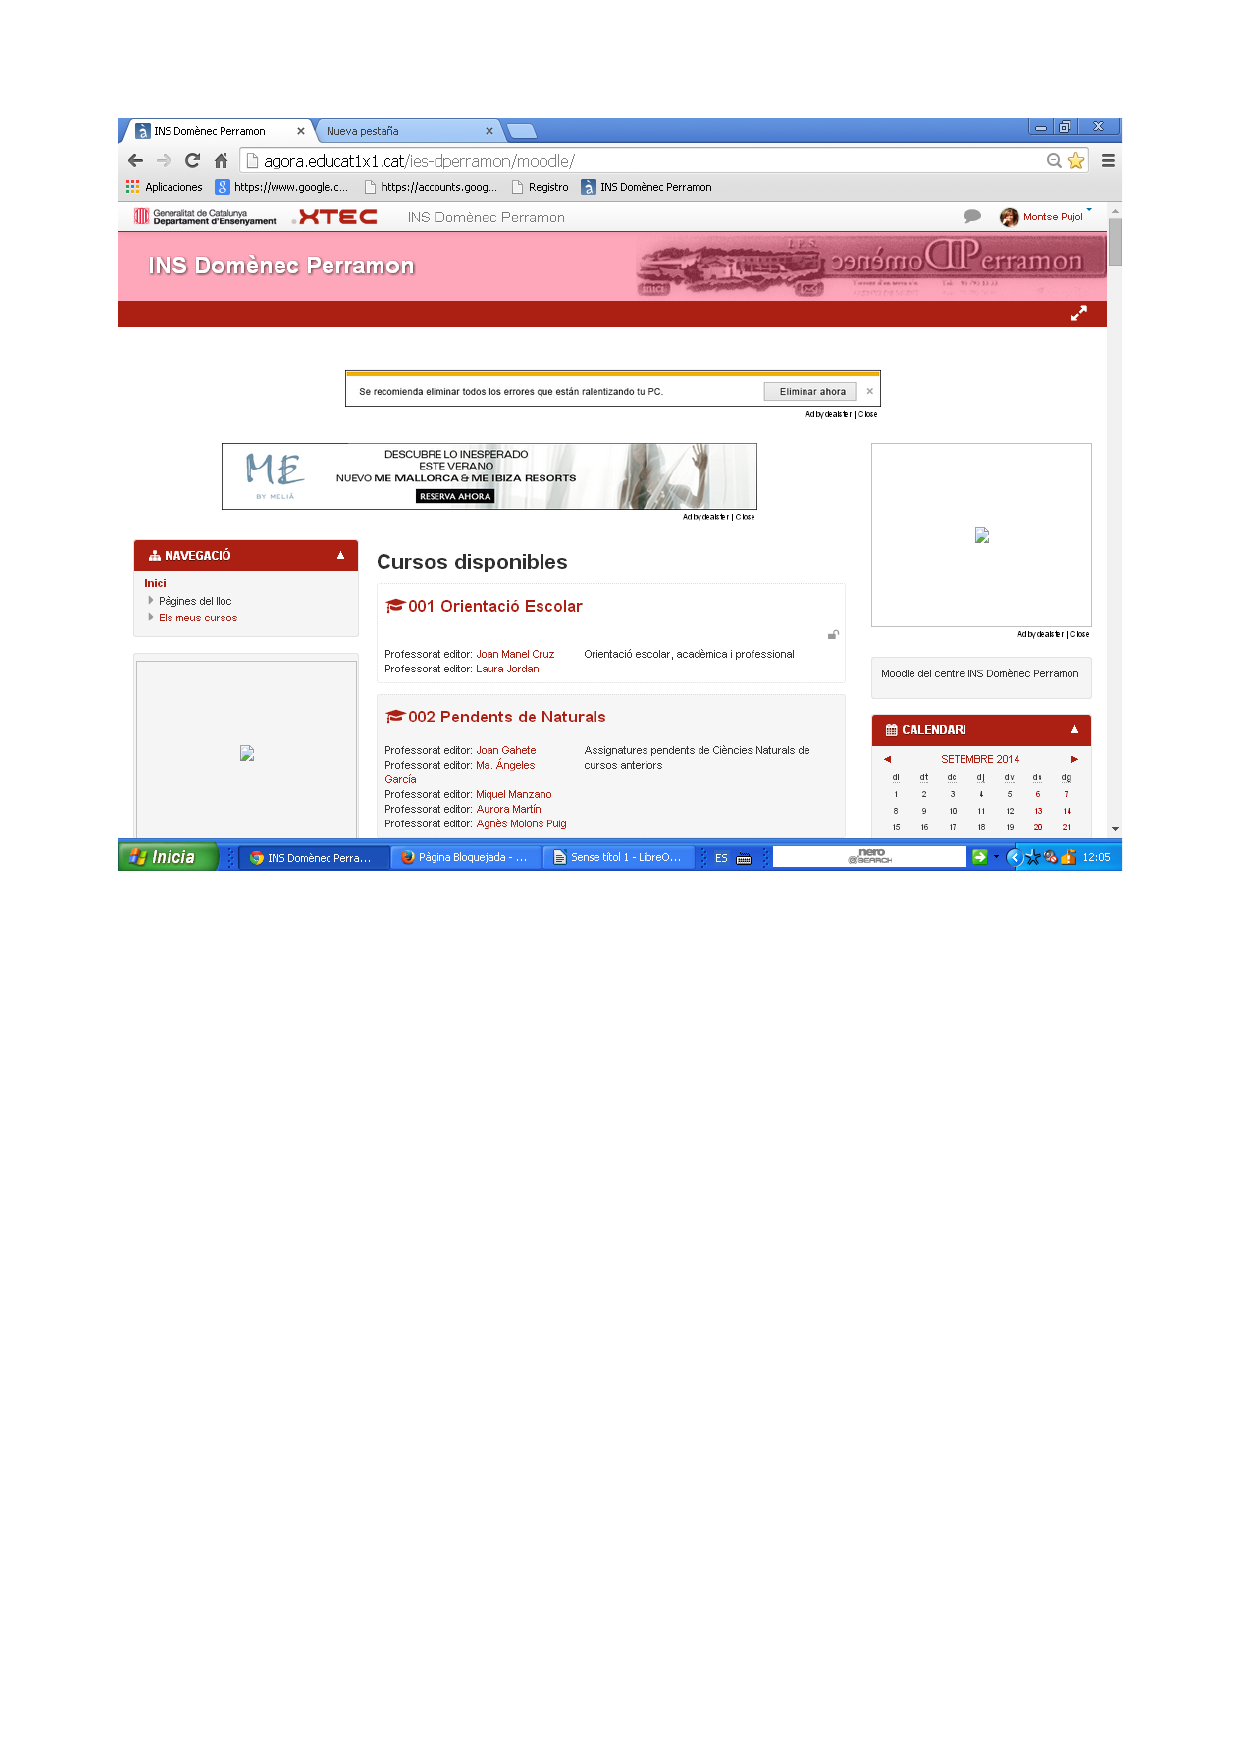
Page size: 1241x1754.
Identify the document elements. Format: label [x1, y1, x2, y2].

picture [118, 118, 1123, 871]
